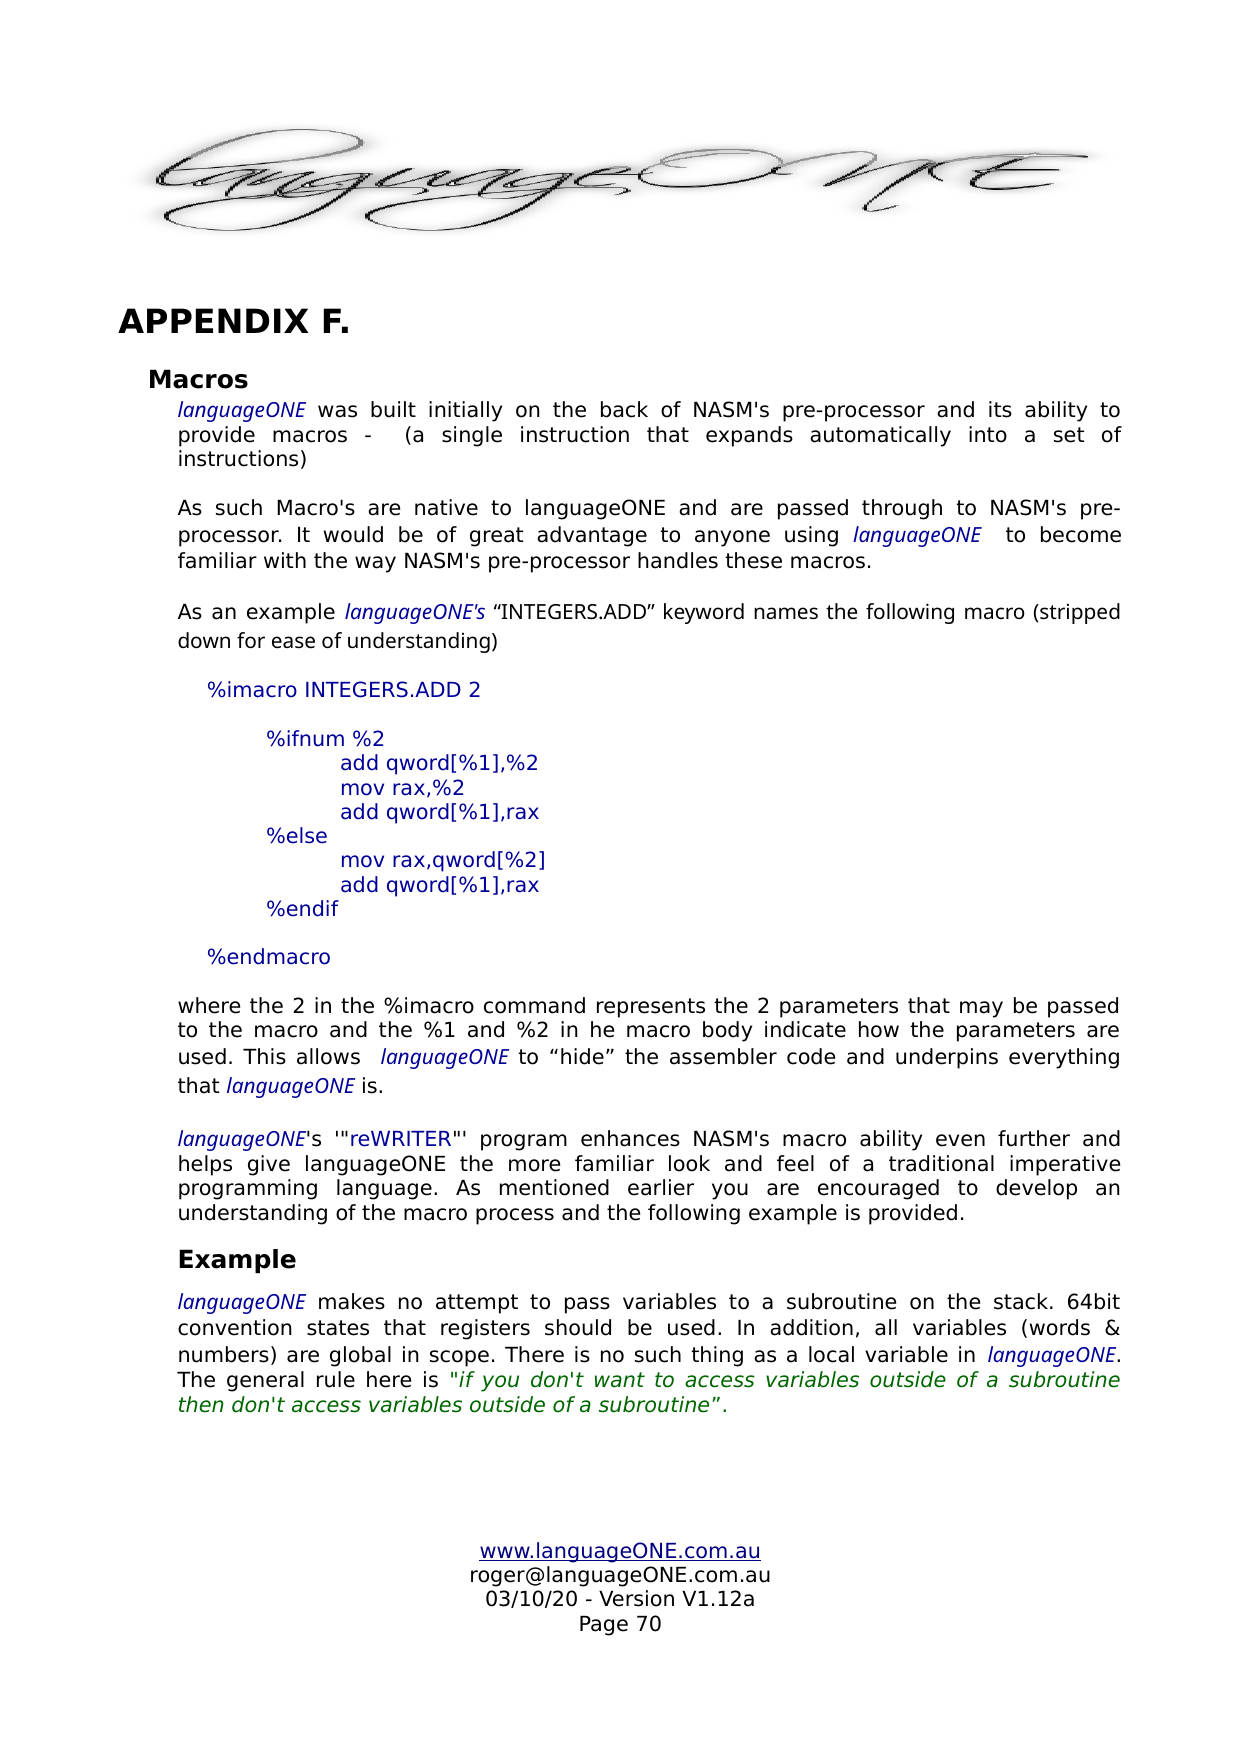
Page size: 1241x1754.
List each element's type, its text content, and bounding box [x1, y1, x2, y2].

subtitle Macros [148, 366, 1122, 395]
text %imacro INTEGERS.ADD 2 [207, 678, 1122, 703]
picture [125, 120, 1118, 239]
text %endmacro [207, 945, 1122, 970]
text As such Macro's are native to languageONE and are passed through to NASM's pre-processor. It would be of great advantage to anyone using languageONE to become familiar with the way NASM's pre-processor handles these macros. [177, 496, 1122, 573]
text add qword[%1],rax [207, 873, 1122, 897]
text mov rax,qword[%2] [207, 848, 1122, 873]
subtitle APPENDIX F. [118, 302, 1122, 341]
text %ifnum %2 [207, 727, 1122, 751]
text As an example languageONE's “INTEGERS.ADD” keyword names the following macro (stripped down for ease of understanding) [177, 597, 1122, 654]
text %endif [207, 897, 1122, 921]
text add qword[%1],rax [207, 800, 1122, 824]
text add qword[%1],%2 [207, 751, 1122, 776]
text languageONE makes no attempt to pass variables to a subroutine on the stack. 64bit convention states that registers should be used. In addition, all variables (words & numbers) are global in scope. There is no such thing as a local variable in languageONE. The general rule here is "if you don't want to access variables outside of a subroutine then don't access variables outside of a subroutine”. [177, 1287, 1122, 1417]
subtitle Example [177, 1246, 1122, 1275]
text languageONE was built initially on the back of NASM's pre-processor and its ability to provide macros - (a single instruction that expands automatically into a set of instructions) [177, 395, 1122, 472]
text languageONE's '"reWRITER"' program enhances NASM's macro ability even further and helps give languageONE the more familiar look and feel of a traditional imperative programming language. As mentioned earlier you are encouraged to develop an understanding of the macro process and the following example is provided. [177, 1124, 1122, 1225]
text %else [207, 824, 1122, 848]
text mov rax,%2 [207, 776, 1122, 800]
text where the 2 in the %imacro command represents the 2 parameters that may be passed to the macro and the %1 and %2 in he macro body indicate how the parameters are used. This allows languageONE to “hide” the assembler code and underpins everything that languageONE is. [177, 994, 1122, 1099]
